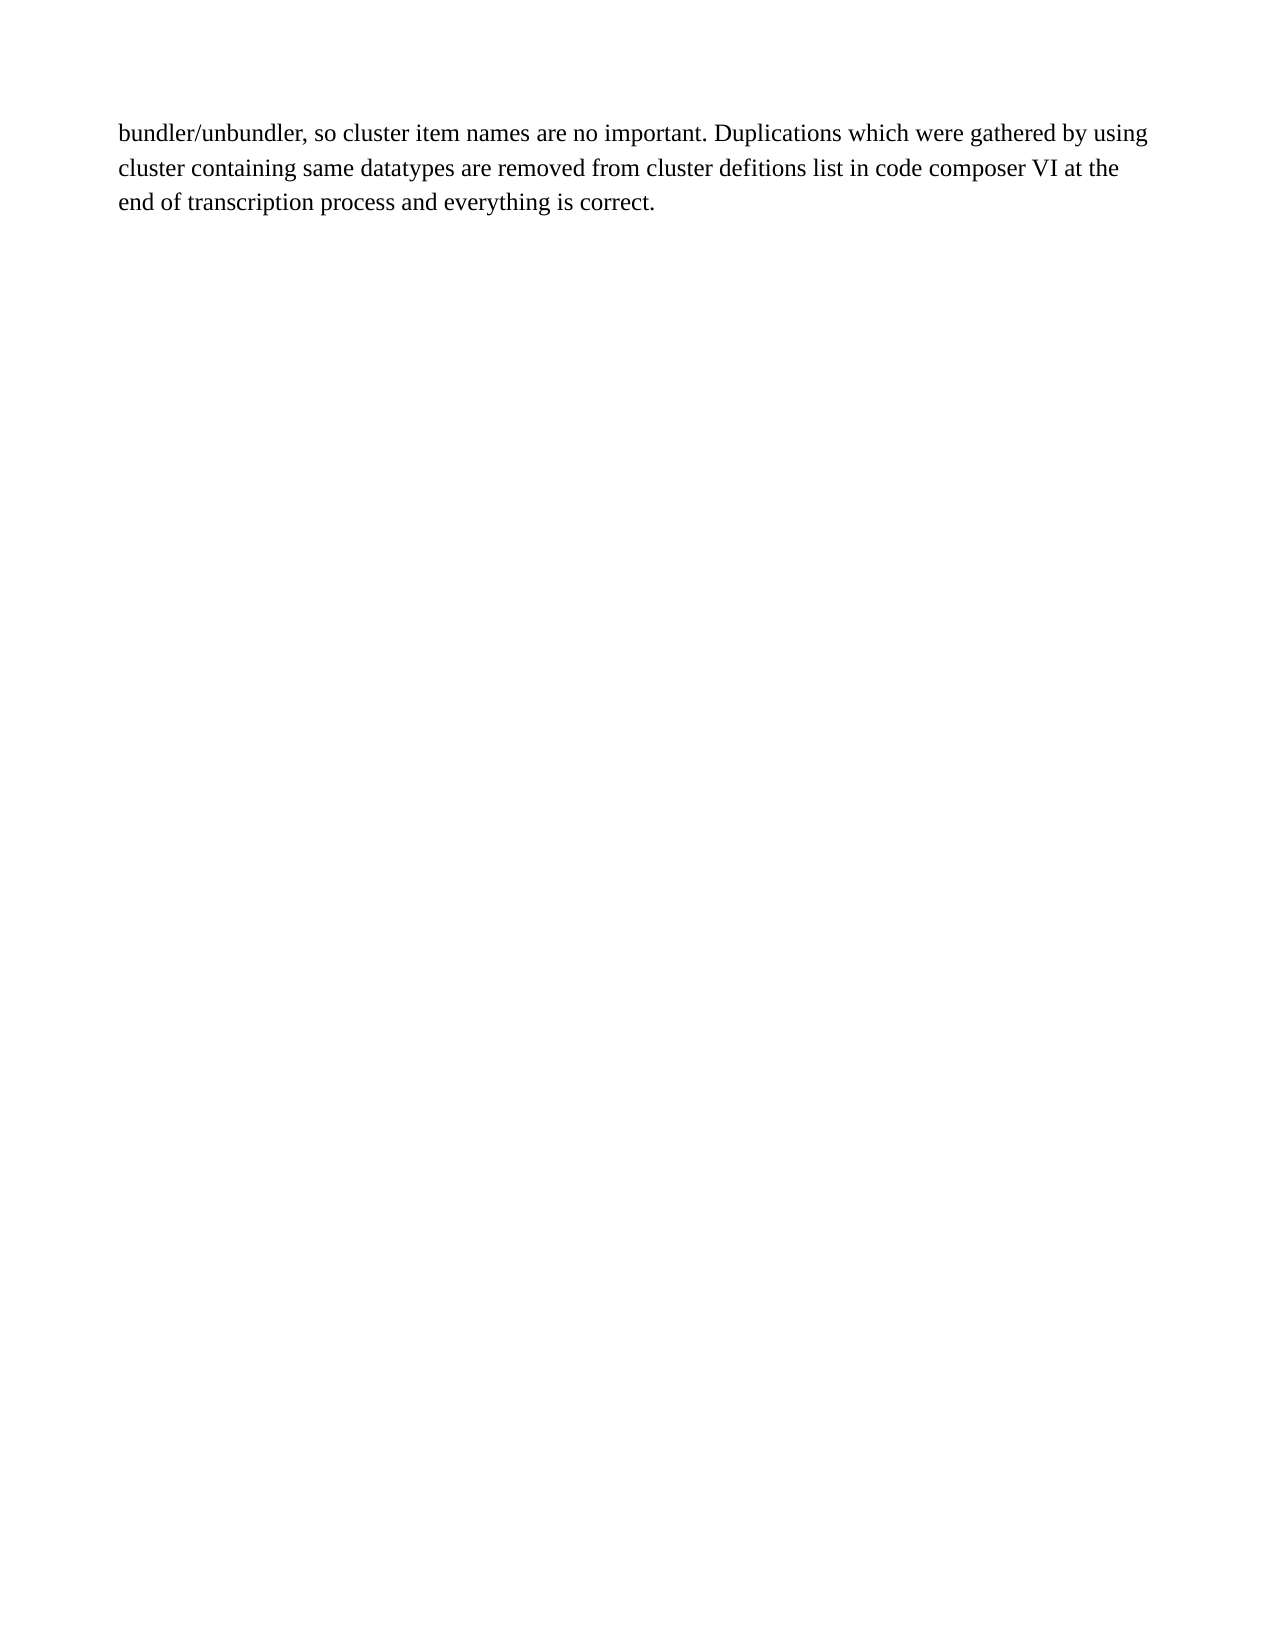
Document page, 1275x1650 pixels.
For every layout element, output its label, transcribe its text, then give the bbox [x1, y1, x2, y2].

text bundler/unbundler, so cluster item names are no important. Duplications which were gathered by using cluster containing same datatypes are removed from cluster defitions list in code composer VI at the end of transcription process and everything is correct. [118, 118, 1157, 216]
